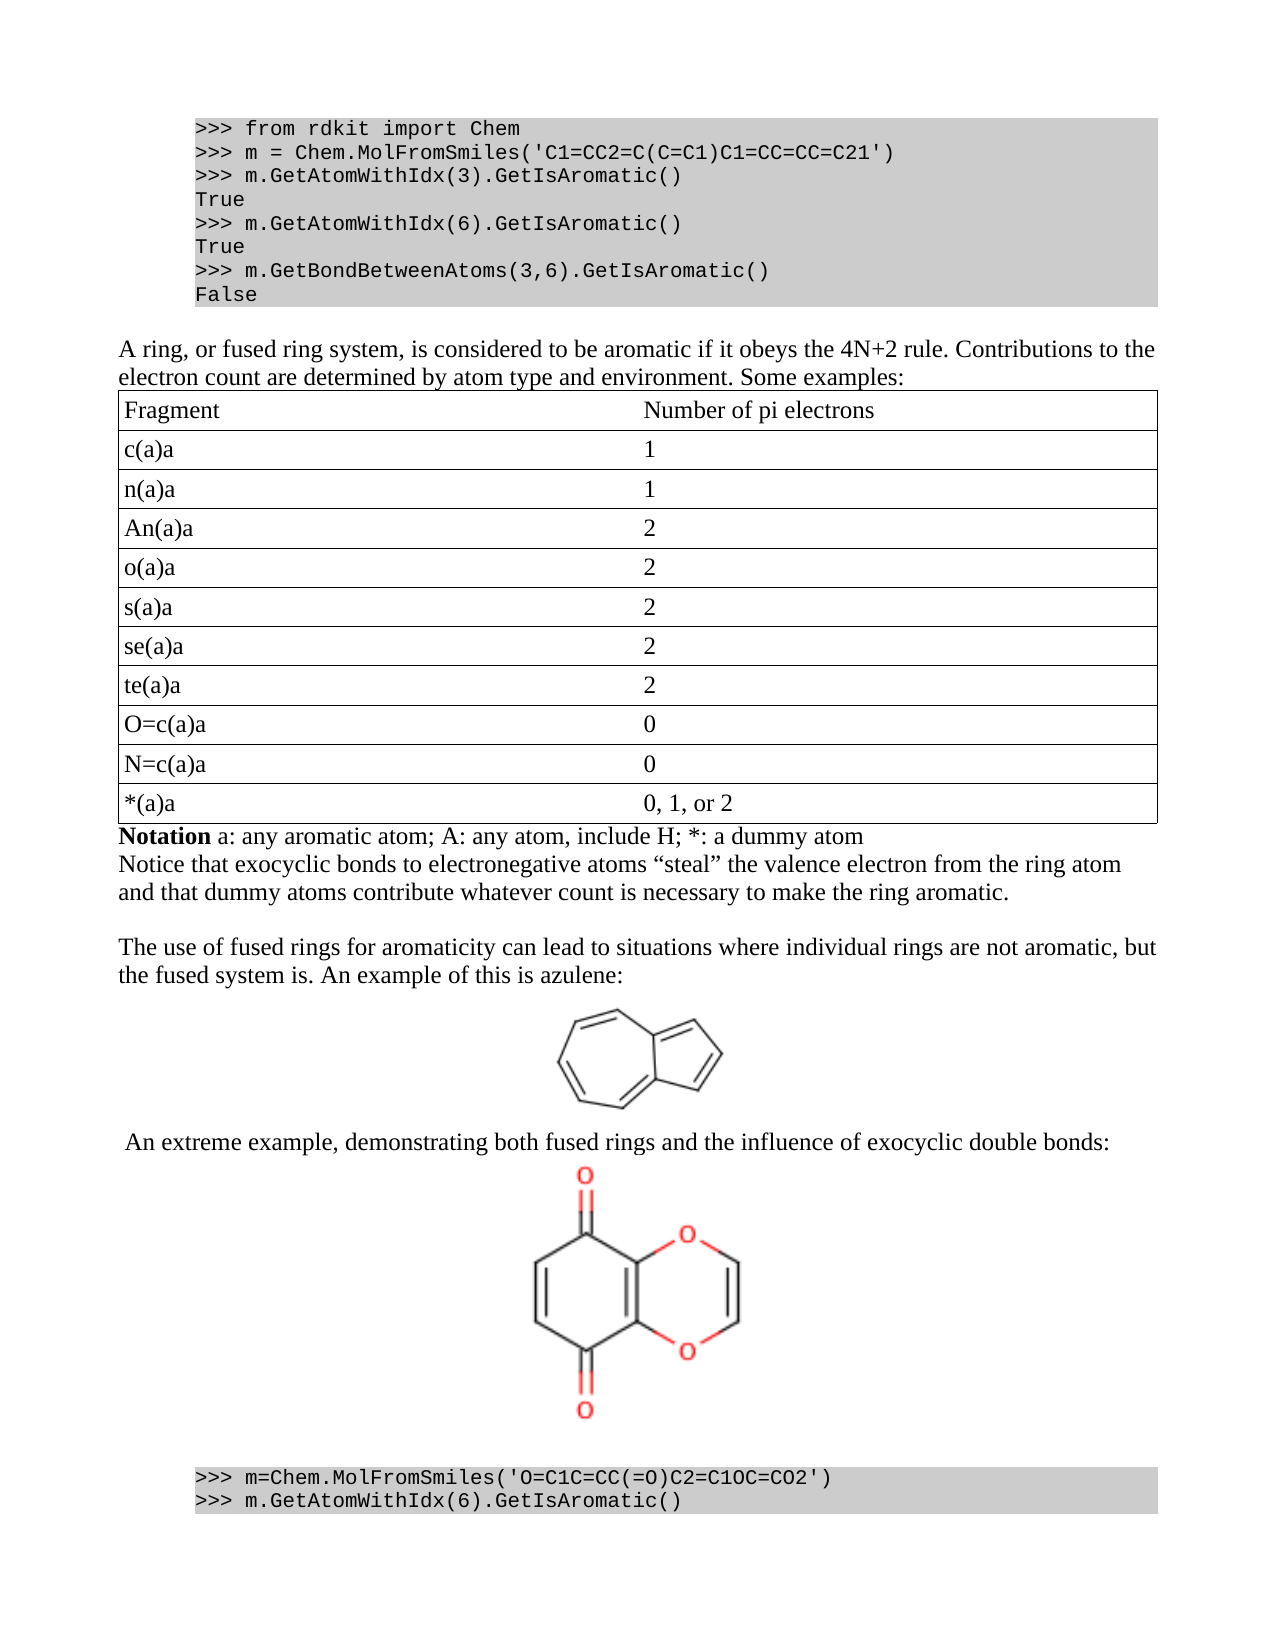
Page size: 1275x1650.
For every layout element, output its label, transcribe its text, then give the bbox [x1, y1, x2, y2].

table_cell *(a)a [119, 784, 637, 822]
table_cell 2 [638, 588, 1157, 626]
text >>> from rdkit import Chem [195, 118, 1158, 142]
table_cell 0 [638, 745, 1157, 783]
table_cell 1 [638, 431, 1157, 469]
text >>> m.GetAtomWithIdx(6).GetIsAromatic() [195, 1491, 1158, 1514]
table_cell 0, 1, or 2 [638, 784, 1157, 822]
table_cell se(a)a [119, 627, 637, 665]
table_cell N=c(a)a [119, 745, 637, 783]
table_cell 0 [638, 706, 1157, 744]
table_cell o(a)a [119, 549, 637, 587]
table_cell 2 [638, 666, 1157, 704]
text >>> m.GetBondBetweenAtoms(3,6).GetIsAromatic() [195, 260, 1158, 284]
text >>> m.GetAtomWithIdx(3).GetIsAromatic() [195, 165, 1158, 189]
text A ring, or fused ring system, is considered to be aromatic if it obeys the 4N+2 rule. Contributions to the electron count are determined by atom type and environment. Some examples: [118, 335, 1157, 390]
table_header Fragment [119, 391, 637, 430]
table_header Number of pi electrons [638, 391, 1157, 430]
text The use of fused rings for aromaticity can lead to situations where individual rings are not aromatic, but the fused system is. An example of this is azulene: [118, 933, 1157, 989]
text True [195, 189, 1158, 213]
table_cell s(a)a [119, 588, 637, 626]
picture [508, 1155, 767, 1440]
table_cell te(a)a [119, 666, 637, 704]
table_cell 2 [638, 509, 1157, 547]
table_cell c(a)a [119, 431, 637, 469]
text Notation a: any aromatic atom; A: any atom, include H; *: a dummy atom [118, 824, 1157, 850]
text An extreme example, demonstrating both fused rings and the influence of exocyclic double bonds: [118, 989, 1157, 1156]
text >>> m.GetAtomWithIdx(6).GetIsAromatic() [195, 213, 1158, 236]
table_cell O=c(a)a [119, 706, 637, 744]
text False [195, 284, 1158, 307]
table_cell n(a)a [119, 470, 637, 508]
text >>> m = Chem.MolFromSmiles('C1=CC2=C(C=C1)C1=CC=CC=C21') [195, 142, 1158, 165]
text Notice that exocyclic bonds to electronegative atoms “steal” the valence electron from the ring atom and that dummy atoms contribute whatever count is necessary to make the ring aromatic. [118, 850, 1157, 906]
table_cell 2 [638, 627, 1157, 665]
text True [195, 236, 1158, 260]
text >>> m=Chem.MolFromSmiles('O=C1C=CC(=O)C2=C1OC=CO2') [195, 1467, 1158, 1491]
table_cell 2 [638, 549, 1157, 587]
table_cell An(a)a [119, 509, 637, 547]
picture [520, 988, 755, 1129]
table_cell 1 [638, 470, 1157, 508]
